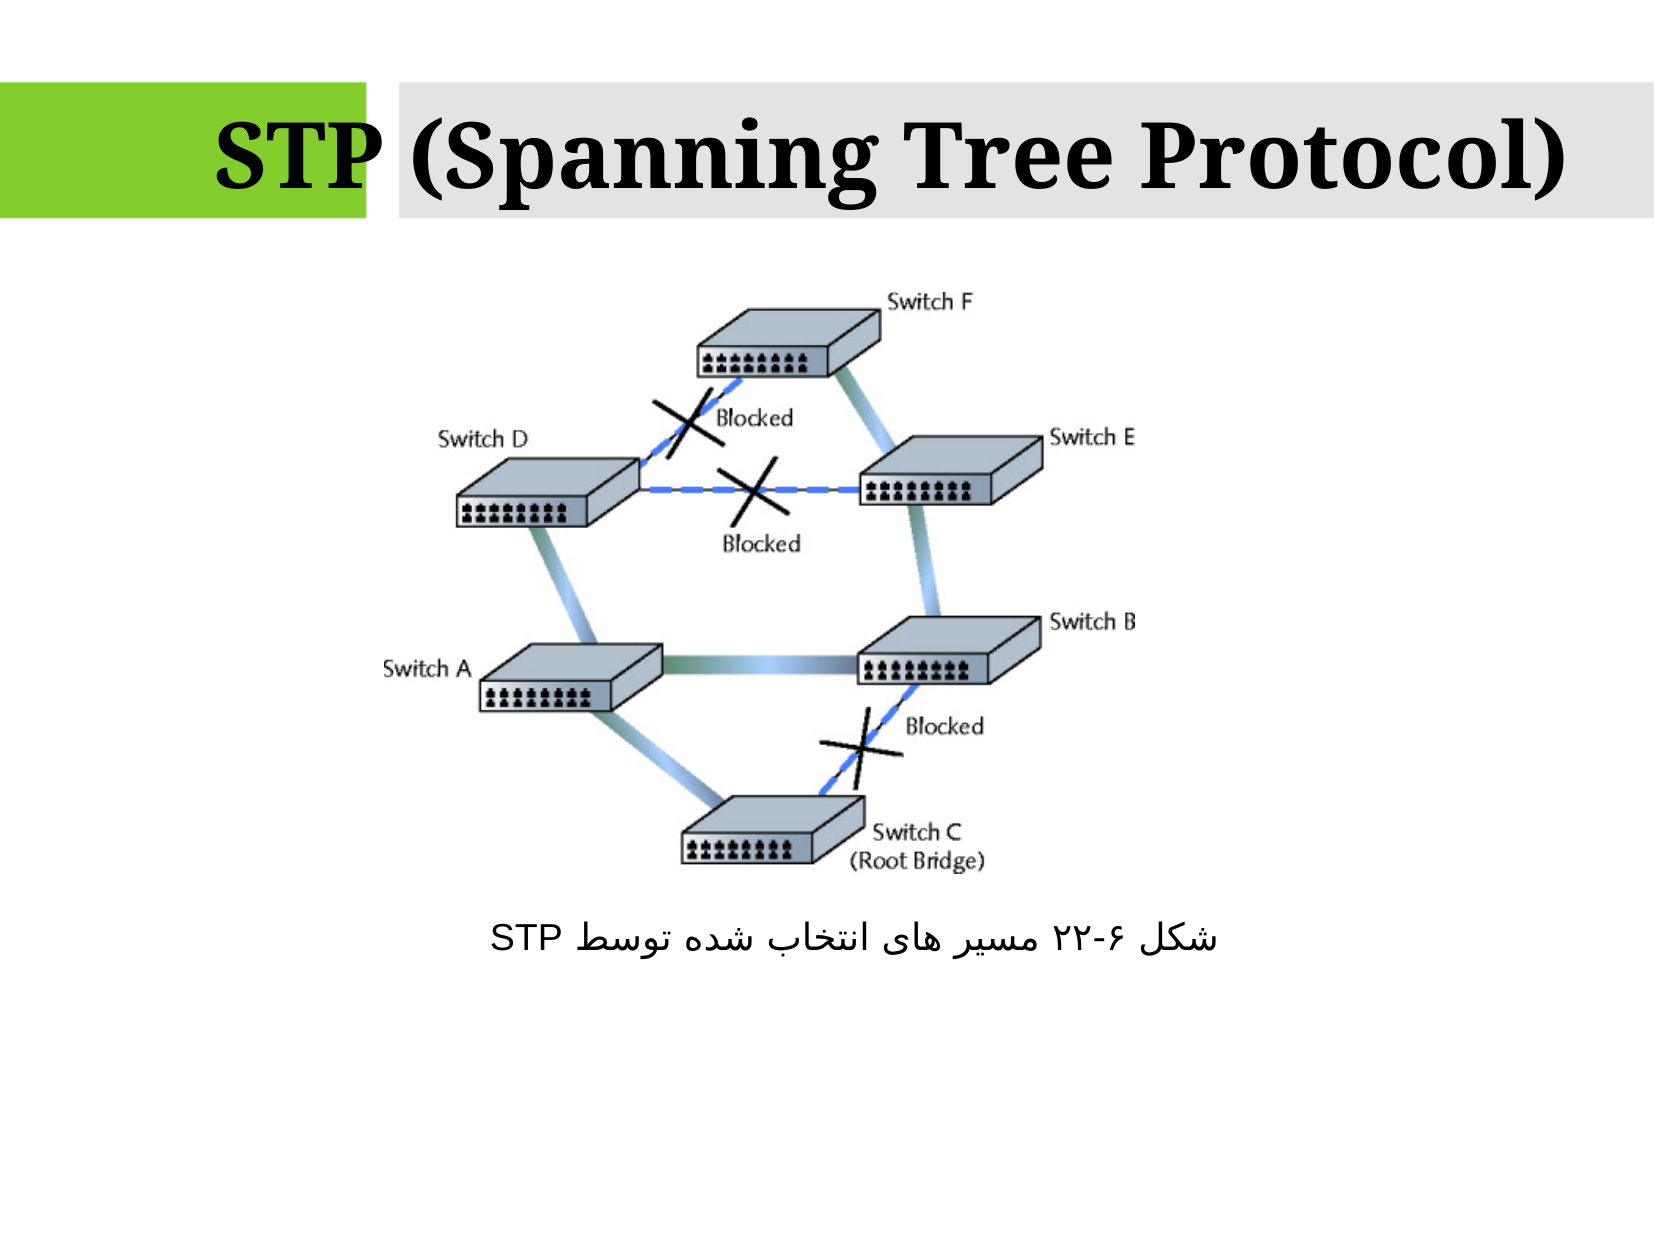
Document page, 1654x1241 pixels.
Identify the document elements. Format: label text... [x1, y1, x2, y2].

title STP (Spanning Tree Protocol) [82, 49, 1571, 257]
text_box شکل ۶-۲۲ مسیر های انتخاب شده توسط STP [384, 905, 1360, 966]
picture [0, 0, 1654, 1241]
